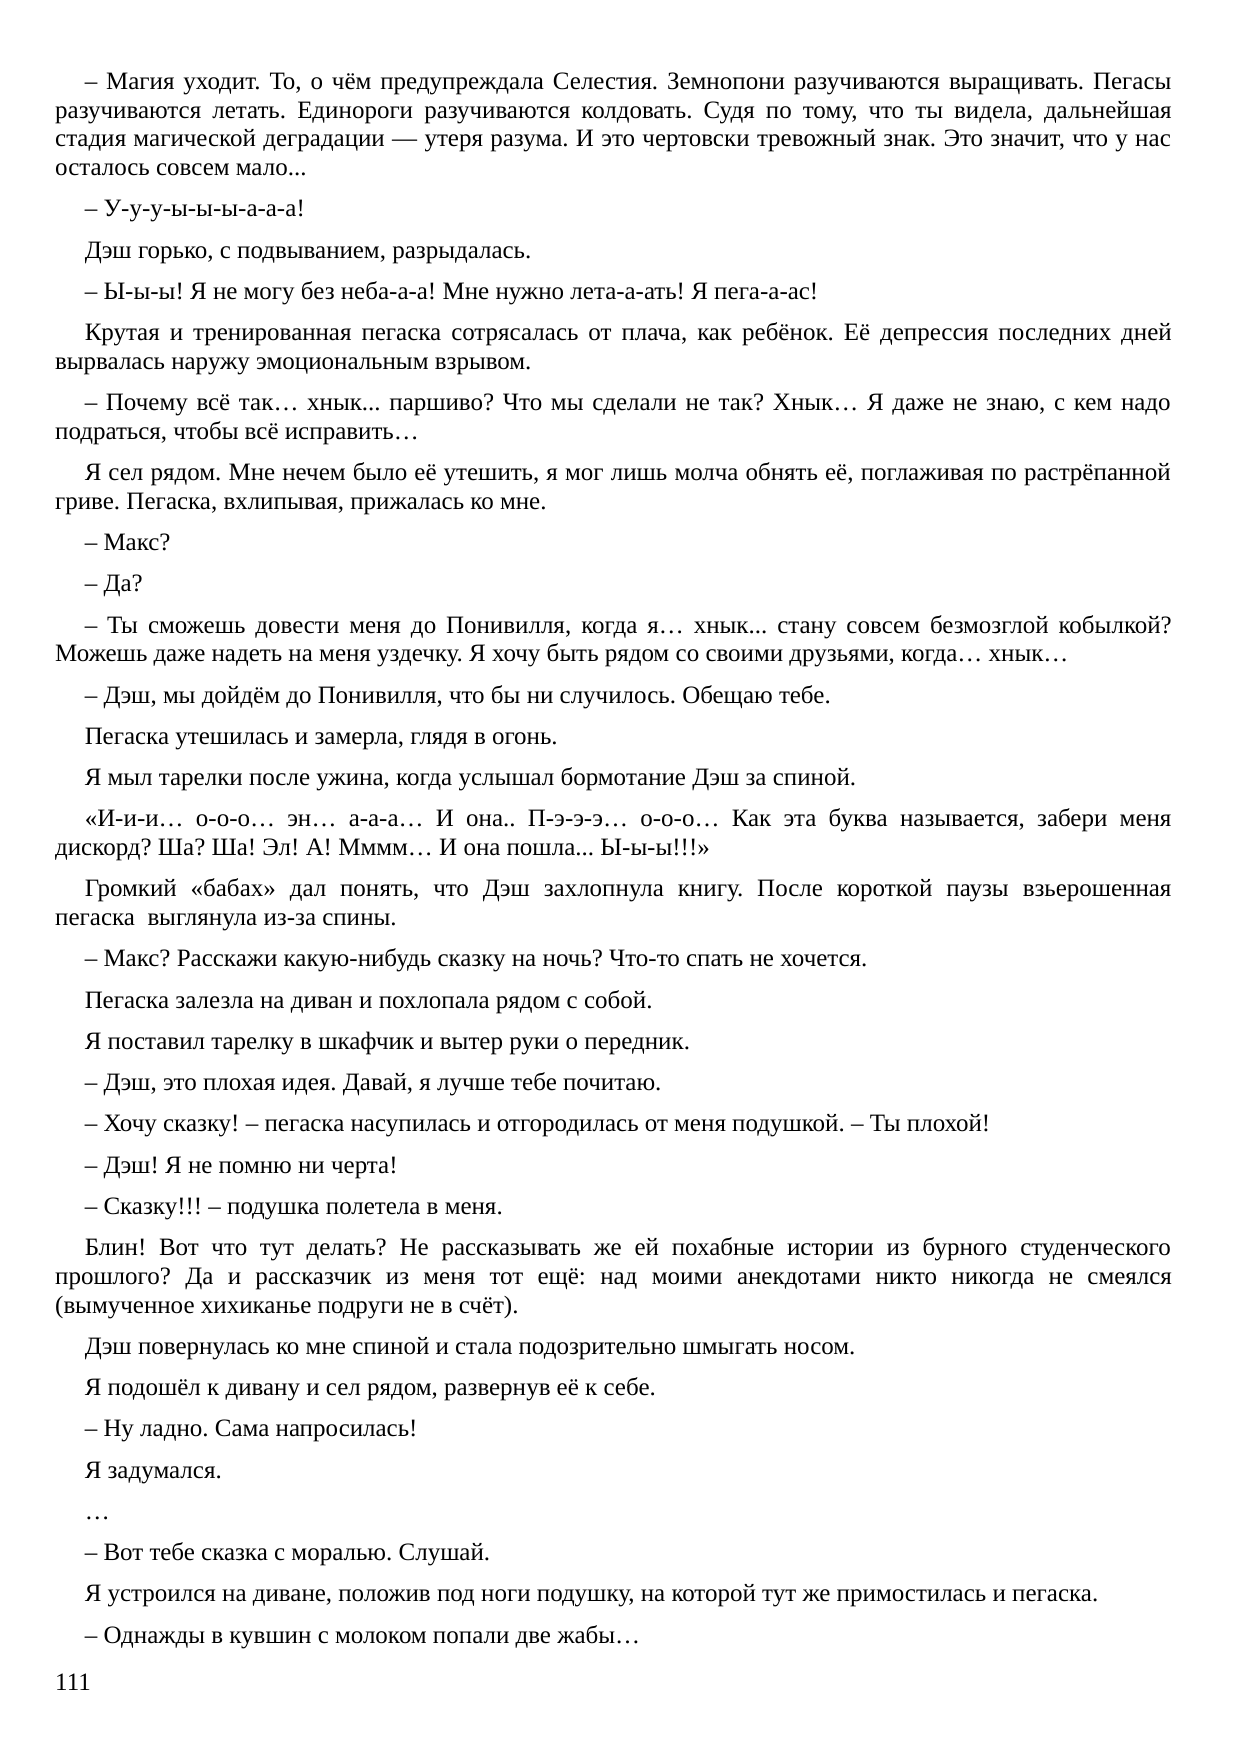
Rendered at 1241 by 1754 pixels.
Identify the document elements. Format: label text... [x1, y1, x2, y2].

text – Макс? Расскажи какую-нибудь сказку на ночь? Что-то спать не хочется. [55, 943, 1173, 972]
text – Дэш! Я не помню ни черта! [55, 1150, 1173, 1178]
text Я мыл тарелки после ужина, когда услышал бормотание Дэш за спиной. [55, 762, 1173, 791]
text – Ну ладно. Сама напросилась! [55, 1413, 1173, 1442]
text – Да? [55, 568, 1173, 597]
text Пегаска утешилась и замерла, глядя в огонь. [55, 721, 1173, 750]
text Пегаска залезла на диван и похлопала рядом с собой. [55, 985, 1173, 1013]
text – Макс? [55, 527, 1173, 556]
text – Магия уходит. То, о чём предупреждала Селестия. Земнопони разучиваются выращивать. Пегасы разучиваются летать. Единороги разучиваются колдовать. Судя по тому, что ты видела, дальнейшая стадия магической деградации — утеря разума. И это чертовски тревожный знак. Это значит, что у нас осталось совсем мало... [55, 66, 1173, 181]
text Дэш горько, с подвыванием, разрыдалась. [55, 235, 1173, 263]
text – Ты сможешь довести меня до Понивилля, когда я… хнык... стану совсем безмозглой кобылкой? Можешь даже надеть на меня уздечку. Я хочу быть рядом со своими друзьями, когда… хнык… [55, 610, 1173, 667]
text – Дэш, это плохая идея. Давай, я лучше тебе почитаю. [55, 1067, 1173, 1096]
text – Вот тебе сказка с моралью. Слушай. [55, 1537, 1173, 1566]
text – Ы-ы-ы! Я не могу без неба-а-а! Мне нужно лета-а-ать! Я пега-а-ас! [55, 276, 1173, 305]
text – Хочу сказку! – пегаска насупилась и отгородилась от меня подушкой. – Ты плохой! [55, 1108, 1173, 1137]
text Я задумался. [55, 1455, 1173, 1483]
text – Почему всё так… хнык... паршиво? Что мы сделали не так? Хнык… Я даже не знаю, с кем надо подраться, чтобы всё исправить… [55, 387, 1173, 445]
text «И-и-и… о-о-о… эн… а-а-а… И она.. П-э-э-э… о-о-о… Как эта буква называется, забери меня дискорд? Ша? Ша! Эл! А! Мммм… И она пошла... Ы-ы-ы!!!» [55, 803, 1173, 861]
text – Однажды в кувшин с молоком попали две жабы… [55, 1620, 1173, 1648]
text – У-у-у-ы-ы-ы-а-а-а! [55, 193, 1173, 222]
text Я сел рядом. Мне нечем было её утешить, я мог лишь молча обнять её, поглаживая по растрёпанной гриве. Пегаска, вхлипывая, прижалась ко мне. [55, 457, 1173, 515]
text Я подошёл к дивану и сел рядом, развернув её к себе. [55, 1372, 1173, 1401]
text Блин! Вот что тут делать? Не рассказывать же ей похабные истории из бурного студенческого прошлого? Да и рассказчик из меня тот ещё: над моими анекдотами никто никогда не смеялся (вымученное хихиканье подруги не в счёт). [55, 1232, 1173, 1318]
text Я устроился на диване, положив под ноги подушку, на которой тут же примостилась и пегаска. [55, 1578, 1173, 1607]
text Я поставил тарелку в шкафчик и вытер руки о передник. [55, 1026, 1173, 1055]
text – Дэш, мы дойдём до Понивилля, что бы ни случилось. Обещаю тебе. [55, 680, 1173, 708]
text Громкий «бабах» дал понять, что Дэш захлопнула книгу. После короткой паузы взьерошенная пегаска выглянула из-за спины. [55, 873, 1173, 931]
text Крутая и тренированная пегаска сотрясалась от плача, как ребёнок. Её депрессия последних дней вырвалась наружу эмоциональным взрывом. [55, 317, 1173, 375]
text – Сказку!!! – подушка полетела в меня. [55, 1191, 1173, 1220]
text … [55, 1496, 1173, 1525]
text Дэш повернулась ко мне спиной и стала подозрительно шмыгать носом. [55, 1331, 1173, 1360]
